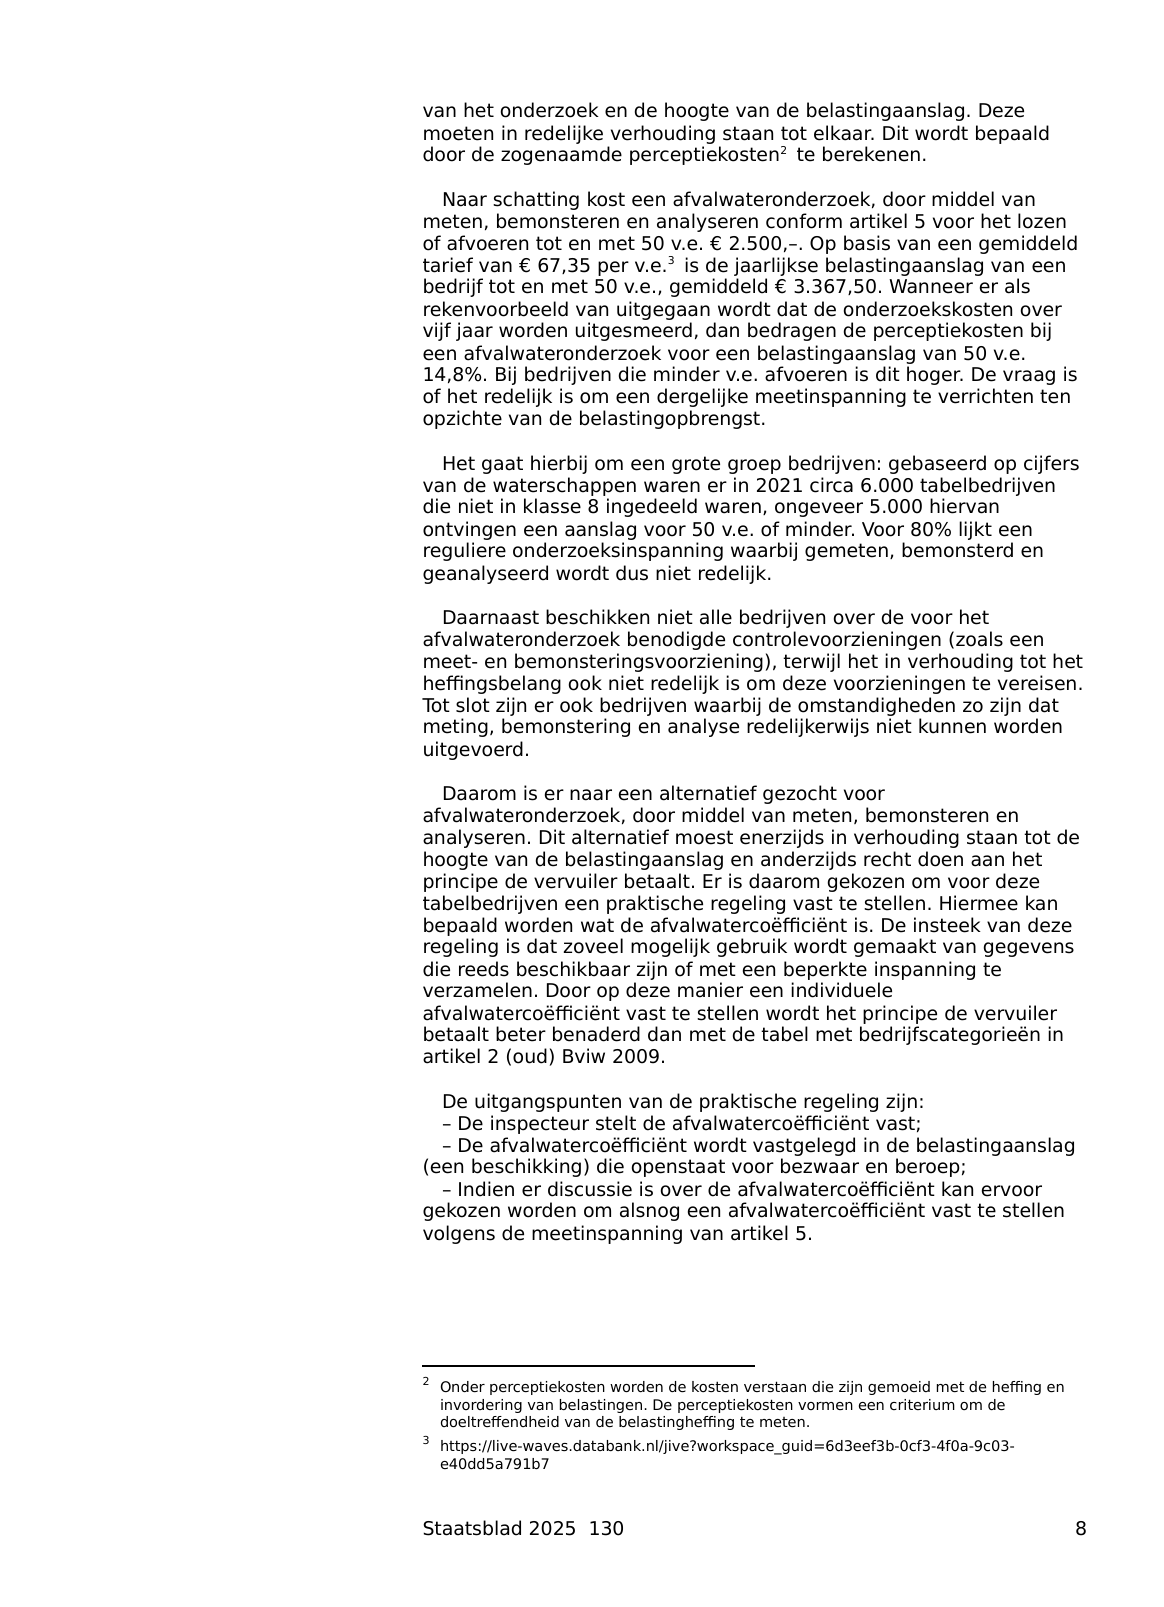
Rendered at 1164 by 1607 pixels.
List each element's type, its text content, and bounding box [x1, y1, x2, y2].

text – Indien er discussie is over de afvalwatercoëfficiënt kan ervoor gekozen worden om alsnog een afvalwatercoëfficiënt vast te stellen volgens de meetinspanning van artikel 5. [422, 1178, 1087, 1244]
text – De afvalwatercoëfficiënt wordt vastgelegd in de belastingaanslag (een beschikking) die openstaat voor bezwaar en beroep; [422, 1134, 1087, 1178]
text Het gaat hierbij om een grote groep bedrijven: gebaseerd op cijfers van de waterschappen waren er in 2021 circa 6.000 tabelbedrijven die niet in klasse 8 ingedeeld waren, ongeveer 5.000 hiervan ontvingen een aanslag voor 50 v.e. of minder. Voor 80% lijkt een reguliere onderzoeksinspanning waarbij gemeten, bemonsterd en geanalyseerd wordt dus niet redelijk. [422, 452, 1087, 584]
text https://live-waves.databank.nl/jive?workspace_guid=6d3eef3b-0cf3-4f0a-9c03-e40dd5a791b7 [422, 1434, 1087, 1473]
text Naar schatting kost een afvalwateronderzoek, door middel van meten, bemonsteren en analyseren conform artikel 5 voor het lozen of afvoeren tot en met 50 v.e. € 2.500,–. Op basis van een gemiddeld tarief van € 67,35 per v.e. is de jaarlijkse belastingaanslag van een bedrijf tot en met 50 v.e., gemiddeld € 3.367,50. Wanneer er als rekenvoorbeeld van uitgegaan wordt dat de onderzoekskosten over vijf jaar worden uitgesmeerd, dan bedragen de perceptiekosten bij een afvalwateronderzoek voor een belastingaanslag van 50 v.e. 14,8%. Bij bedrijven die minder v.e. afvoeren is dit hoger. De vraag is of het redelijk is om een dergelijke meetinspanning te verrichten ten opzichte van de belastingopbrengst. [422, 188, 1087, 430]
text Daarom is er naar een alternatief gezocht voor afvalwateronderzoek, door middel van meten, bemonsteren en analyseren. Dit alternatief moest enerzijds in verhouding staan tot de hoogte van de belastingaanslag en anderzijds recht doen aan het principe de vervuiler betaalt. Er is daarom gekozen om voor deze tabelbedrijven een praktische regeling vast te stellen. Hiermee kan bepaald worden wat de afvalwatercoëfficiënt is. De insteek van deze regeling is dat zoveel mogelijk gebruik wordt gemaakt van gegevens die reeds beschikbaar zijn of met een beperkte inspanning te verzamelen. Door op deze manier een individuele afvalwatercoëfficiënt vast te stellen wordt het principe de vervuiler betaalt beter benaderd dan met de tabel met bedrijfscategorieën in artikel 2 (oud) Bviw 2009. [422, 783, 1087, 1068]
text Daarnaast beschikken niet alle bedrijven over de voor het afvalwateronderzoek benodigde controlevoorzieningen (zoals een meet- en bemonsteringsvoorziening), terwijl het in verhouding tot het heffingsbelang ook niet redelijk is om deze voorzieningen te vereisen. Tot slot zijn er ook bedrijven waarbij de omstandigheden zo zijn dat meting, bemonstering en analyse redelijkerwijs niet kunnen worden uitgevoerd. [422, 607, 1087, 760]
text De uitgangspunten van de praktische regeling zijn: [422, 1091, 1087, 1112]
text Onder perceptiekosten worden de kosten verstaan die zijn gemoeid met de heffing en invordering van belastingen. De perceptiekosten vormen een criterium om de doeltreffendheid van de belastingheffing te meten. [422, 1375, 1087, 1431]
text van het onderzoek en de hoogte van de belastingaanslag. Deze moeten in redelijke verhouding staan tot elkaar. Dit wordt bepaald door de zogenaamde perceptiekosten te berekenen. [422, 100, 1087, 166]
text – De inspecteur stelt de afvalwatercoëfficiënt vast; [422, 1112, 1087, 1134]
